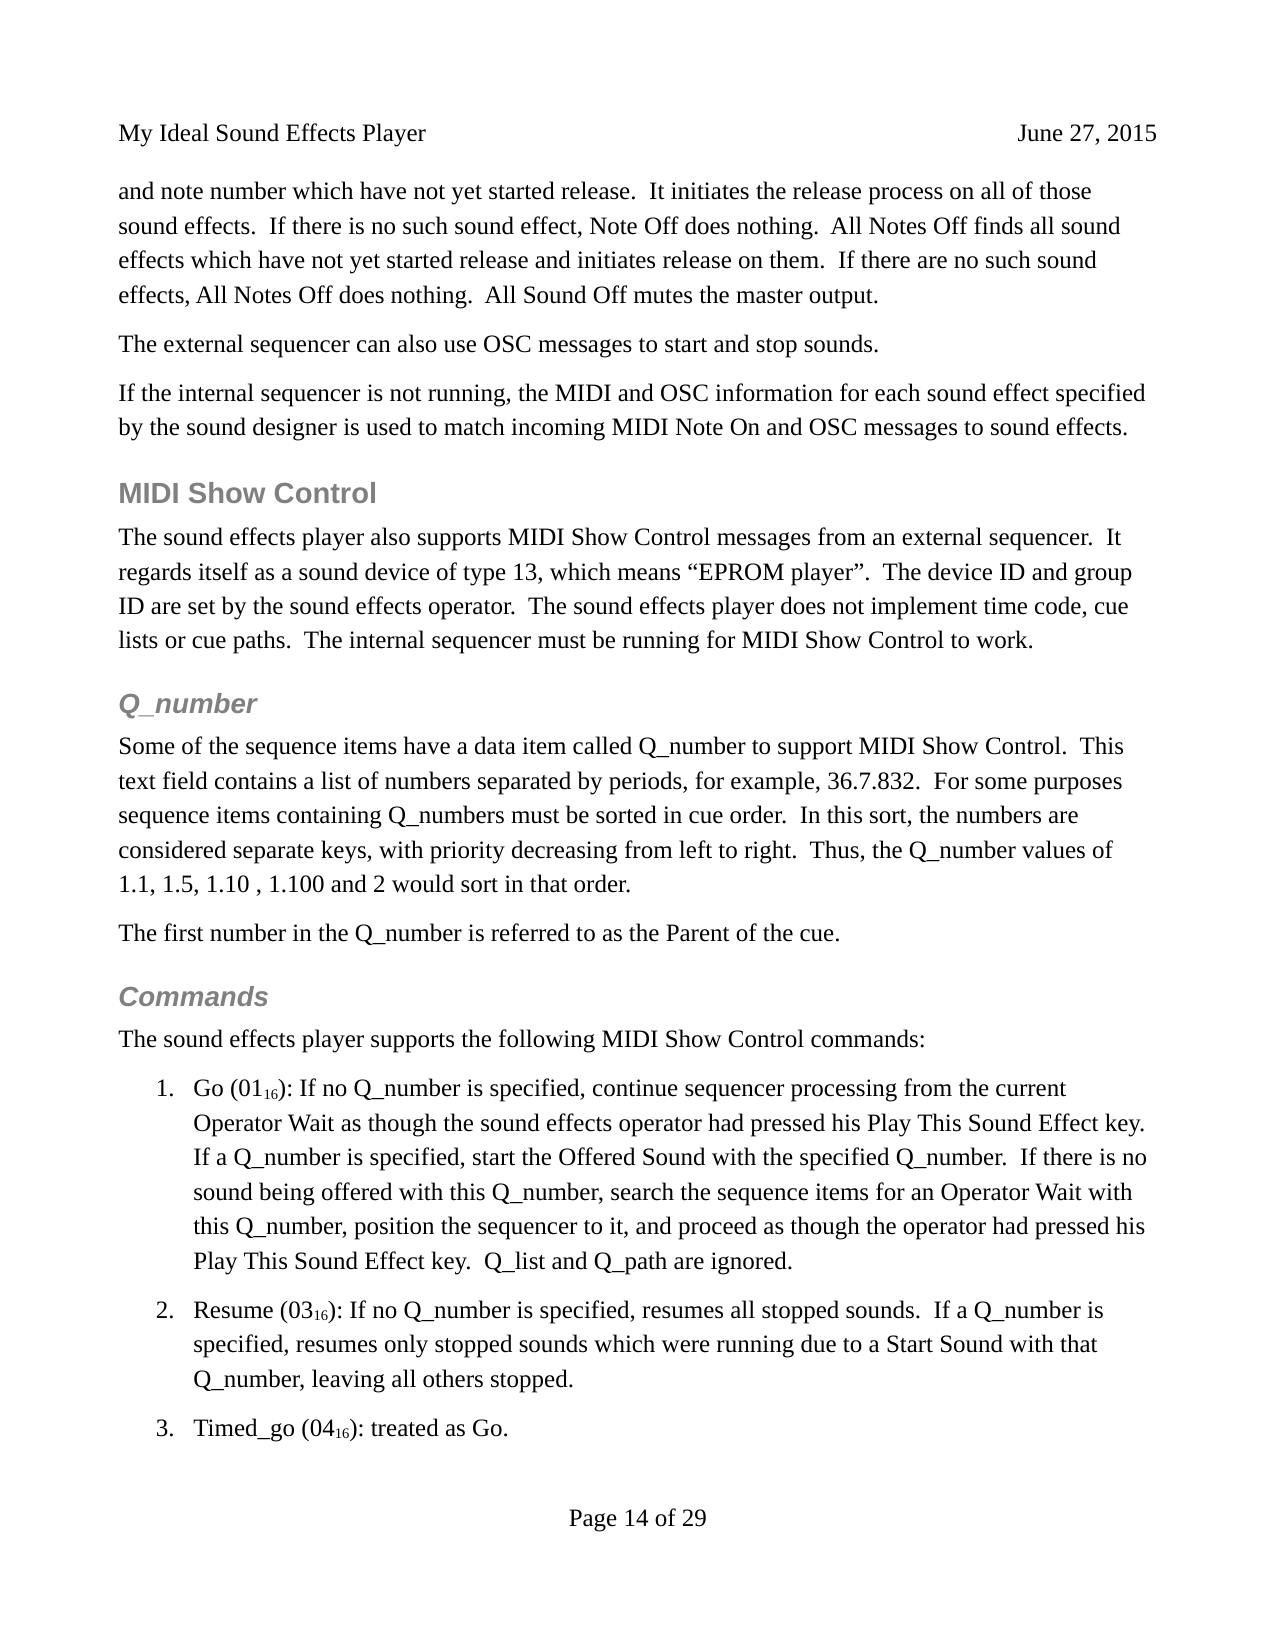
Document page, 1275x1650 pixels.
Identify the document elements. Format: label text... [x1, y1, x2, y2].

list Timed_go (0416): treated as Go. [156, 1413, 1157, 1442]
subtitle Commands [118, 980, 1157, 1012]
text The first number in the Q_number is referred to as the Parent of the cue. [118, 918, 1157, 947]
text The sound effects player supports the following MIDI Show Control commands: [118, 1024, 1157, 1053]
subtitle Q_number [118, 687, 1157, 719]
list Resume (0316): If no Q_number is specified, resumes all stopped sounds. If a Q_number is specified, resumes only stopped sounds which were running due to a Start Sound with that Q_number, leaving all others stopped. [156, 1295, 1157, 1393]
text If the internal sequencer is not running, the MIDI and OSC information for each sound effect specified by the sound designer is used to match incoming MIDI Note On and OSC messages to sound effects. [118, 378, 1157, 441]
text The sound effects player also supports MIDI Show Control messages from an external sequencer. It regards itself as a sound device of type 13, which means “EPROM player”. The device ID and group ID are set by the sound effects operator. The sound effects player does not implement time code, cue lists or cue paths. The internal sequencer must be running for MIDI Show Control to work. [118, 522, 1157, 654]
text The external sequencer can also use OSC messages to start and stop sounds. [118, 329, 1157, 358]
text and note number which have not yet started release. It initiates the release process on all of those sound effects. If there is no such sound effect, Note Off does nothing. All Notes Off finds all sound effects which have not yet started release and initiates release on them. If there are no such sound effects, All Notes Off does nothing. All Sound Off mutes the master output. [118, 176, 1157, 308]
list Go (0116): If no Q_number is specified, continue sequencer processing from the current Operator Wait as though the sound effects operator had pressed his Play This Sound Effect key. If a Q_number is specified, start the Offered Sound with the specified Q_number. If there is no sound being offered with this Q_number, search the sequence items for an Operator Wait with this Q_number, position the sequencer to it, and proceed as though the operator had pressed his Play This Sound Effect key. Q_list and Q_path are ignored. [156, 1073, 1157, 1274]
text Some of the sequence items have a data item called Q_number to support MIDI Show Control. This text field contains a list of numbers separated by periods, for example, 36.7.832. For some purposes sequence items containing Q_numbers must be sorted in cue order. In this sort, the numbers are considered separate keys, with priority decreasing from left to right. Thus, the Q_number values of 1.1, 1.5, 1.10 , 1.100 and 2 would sort in that order. [118, 731, 1157, 898]
subtitle MIDI Show Control [118, 476, 1157, 509]
